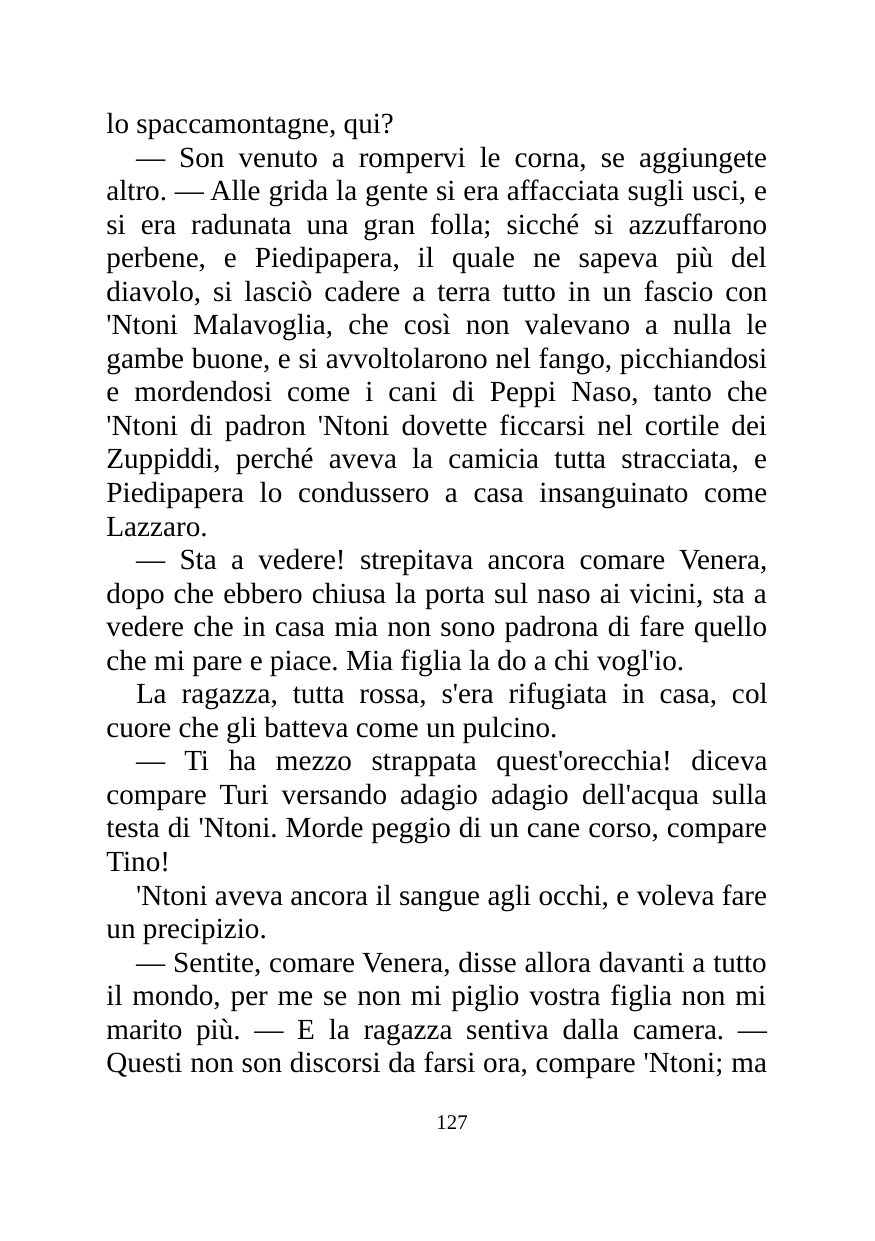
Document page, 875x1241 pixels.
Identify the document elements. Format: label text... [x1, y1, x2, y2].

text La ragazza, tutta rossa, s'era rifugiata in casa, col cuore che gli batteva come un pulcino. [106, 676, 768, 743]
text — Sta a vedere! strepitava ancora comare Venera, dopo che ebbero chiusa la porta sul naso ai vicini, sta a vedere che in casa mia non sono padrona di fare quello che mi pare e piace. Mia figlia la do a chi vogl'io. [106, 542, 768, 676]
text — Sentite, comare Venera, disse allora davanti a tutto il mondo, per me se non mi piglio vostra figlia non mi marito più. — E la ragazza sentiva dalla camera. — Questi non son discorsi da farsi ora, compare 'Ntoni; ma [106, 945, 768, 1079]
text — Son venuto a rompervi le corna, se aggiungete altro. — Alle grida la gente si era affacciata sugli usci, e si era radunata una gran folla; sicché si azzuffarono perbene, e Piedipapera, il quale ne sapeva più del diavolo, si lasciò cadere a terra tutto in un fascio con 'Ntoni Malavoglia, che così non valevano a nulla le gambe buone, e si avvoltolarono nel fango, picchiandosi e mordendosi come i cani di Peppi Naso, tanto che 'Ntoni di padron 'Ntoni dovette ficcarsi nel cortile dei Zuppiddi, perché aveva la camicia tutta stracciata, e Piedipapera lo condussero a casa insanguinato come Lazzaro. [106, 140, 768, 542]
text lo spaccamontagne, qui? [106, 106, 768, 140]
text — Ti ha mezzo strappata quest'orecchia! diceva compare Turi versando adagio adagio dell'acqua sulla testa di 'Ntoni. Morde peggio di un cane corso, compare Tino! [106, 743, 768, 878]
text 'Ntoni aveva ancora il sangue agli occhi, e voleva fare un precipizio. [106, 878, 768, 945]
